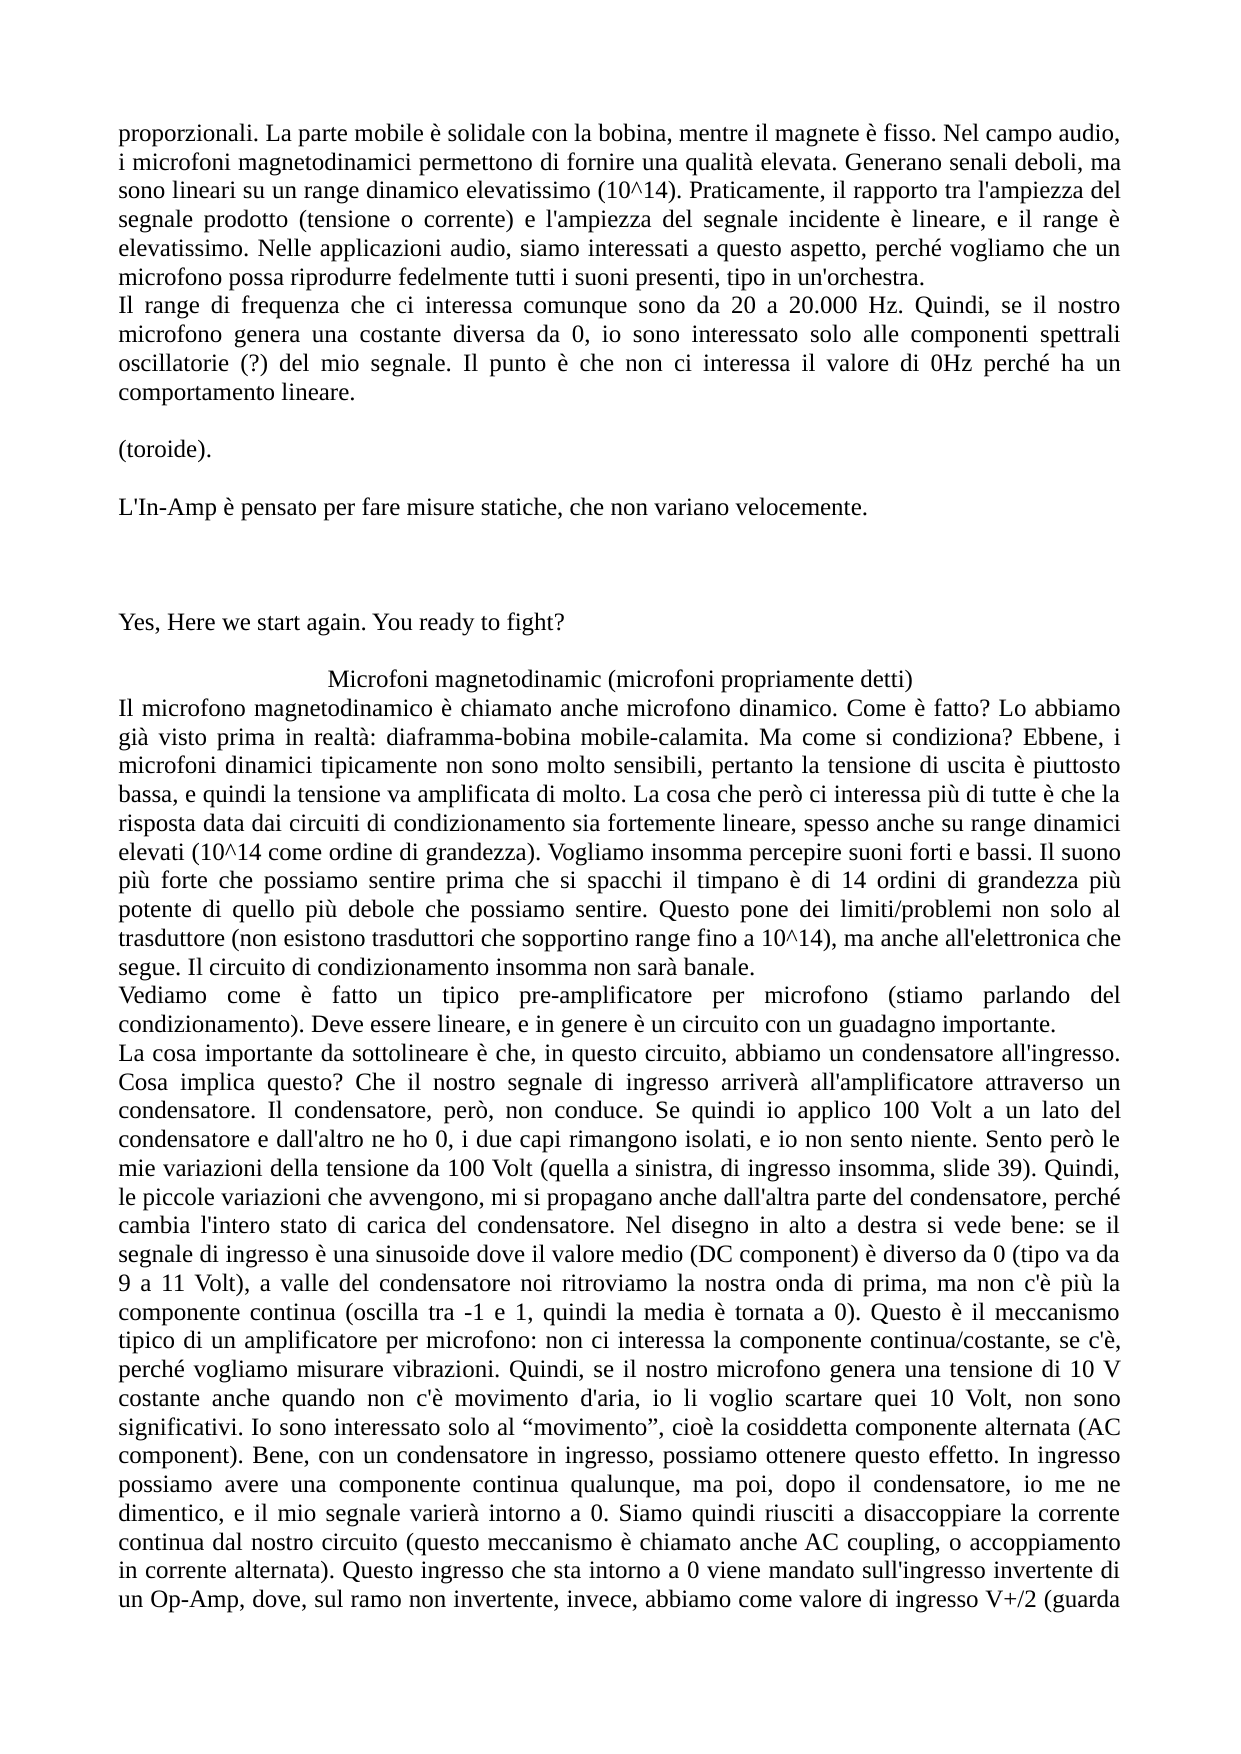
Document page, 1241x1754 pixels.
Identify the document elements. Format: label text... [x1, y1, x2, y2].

text proporzionali. La parte mobile è solidale con la bobina, mentre il magnete è fisso. Nel campo audio, i microfoni magnetodinamici permettono di fornire una qualità elevata. Generano senali deboli, ma sono lineari su un range dinamico elevatissimo (10^14). Praticamente, il rapporto tra l'ampiezza del segnale prodotto (tensione o corrente) e l'ampiezza del segnale incidente è lineare, e il range è elevatissimo. Nelle applicazioni audio, siamo interessati a questo aspetto, perché vogliamo che un microfono possa riprodurre fedelmente tutti i suoni presenti, tipo in un'orchestra. [118, 118, 1122, 291]
text L'In-Amp è pensato per fare misure statiche, che non variano velocemente. [118, 492, 1122, 521]
text Il range di frequenza che ci interessa comunque sono da 20 a 20.000 Hz. Quindi, se il nostro microfono genera una costante diversa da 0, io sono interessato solo alle componenti spettrali oscillatorie (?) del mio segnale. Il punto è che non ci interessa il valore di 0Hz perché ha un comportamento lineare. [118, 291, 1122, 406]
text La cosa importante da sottolineare è che, in questo circuito, abbiamo un condensatore all'ingresso. Cosa implica questo? Che il nostro segnale di ingresso arriverà all'amplificatore attraverso un condensatore. Il condensatore, però, non conduce. Se quindi io applico 100 Volt a un lato del condensatore e dall'altro ne ho 0, i due capi rimangono isolati, e io non sento niente. Sento però le mie variazioni della tensione da 100 Volt (quella a sinistra, di ingresso insomma, slide 39). Quindi, le piccole variazioni che avvengono, mi si propagano anche dall'altra parte del condensatore, perché cambia l'intero stato di carica del condensatore. Nel disegno in alto a destra si vede bene: se il segnale di ingresso è una sinusoide dove il valore medio (DC component) è diverso da 0 (tipo va da 9 a 11 Volt), a valle del condensatore noi ritroviamo la nostra onda di prima, ma non c'è più la componente continua (oscilla tra -1 e 1, quindi la media è tornata a 0). Questo è il meccanismo tipico di un amplificatore per microfono: non ci interessa la componente continua/costante, se c'è, perché vogliamo misurare vibrazioni. Quindi, se il nostro microfono genera una tensione di 10 V costante anche quando non c'è movimento d'aria, io li voglio scartare quei 10 Volt, non sono significativi. Io sono interessato solo al “movimento”, cioè la cosiddetta componente alternata (AC component). Bene, con un condensatore in ingresso, possiamo ottenere questo effetto. In ingresso possiamo avere una componente continua qualunque, ma poi, dopo il condensatore, io me ne dimentico, e il mio segnale varierà intorno a 0. Siamo quindi riusciti a disaccoppiare la corrente continua dal nostro circuito (questo meccanismo è chiamato anche AC coupling, o accoppiamento in corrente alternata). Questo ingresso che sta intorno a 0 viene mandato sull'ingresso invertente di un Op-Amp, dove, sul ramo non invertente, invece, abbiamo come valore di ingresso V+/2 (guarda [118, 1038, 1122, 1613]
text Microfoni magnetodinamic (microfoni propriamente detti) [118, 664, 1122, 693]
text Yes, Here we start again. You ready to fight? [118, 607, 1122, 636]
text Il microfono magnetodinamico è chiamato anche microfono dinamico. Come è fatto? Lo abbiamo già visto prima in realtà: diaframma-bobina mobile-calamita. Ma come si condiziona? Ebbene, i microfoni dinamici tipicamente non sono molto sensibili, pertanto la tensione di uscita è piuttosto bassa, e quindi la tensione va amplificata di molto. La cosa che però ci interessa più di tutte è che la risposta data dai circuiti di condizionamento sia fortemente lineare, spesso anche su range dinamici elevati (10^14 come ordine di grandezza). Vogliamo insomma percepire suoni forti e bassi. Il suono più forte che possiamo sentire prima che si spacchi il timpano è di 14 ordini di grandezza più potente di quello più debole che possiamo sentire. Questo pone dei limiti/problemi non solo al trasduttore (non esistono trasduttori che sopportino range fino a 10^14), ma anche all'elettronica che segue. Il circuito di condizionamento insomma non sarà banale. [118, 693, 1122, 981]
text (toroide). [118, 434, 1122, 463]
text Vediamo come è fatto un tipico pre-amplificatore per microfono (stiamo parlando del condizionamento). Deve essere lineare, e in genere è un circuito con un guadagno importante. [118, 981, 1122, 1038]
